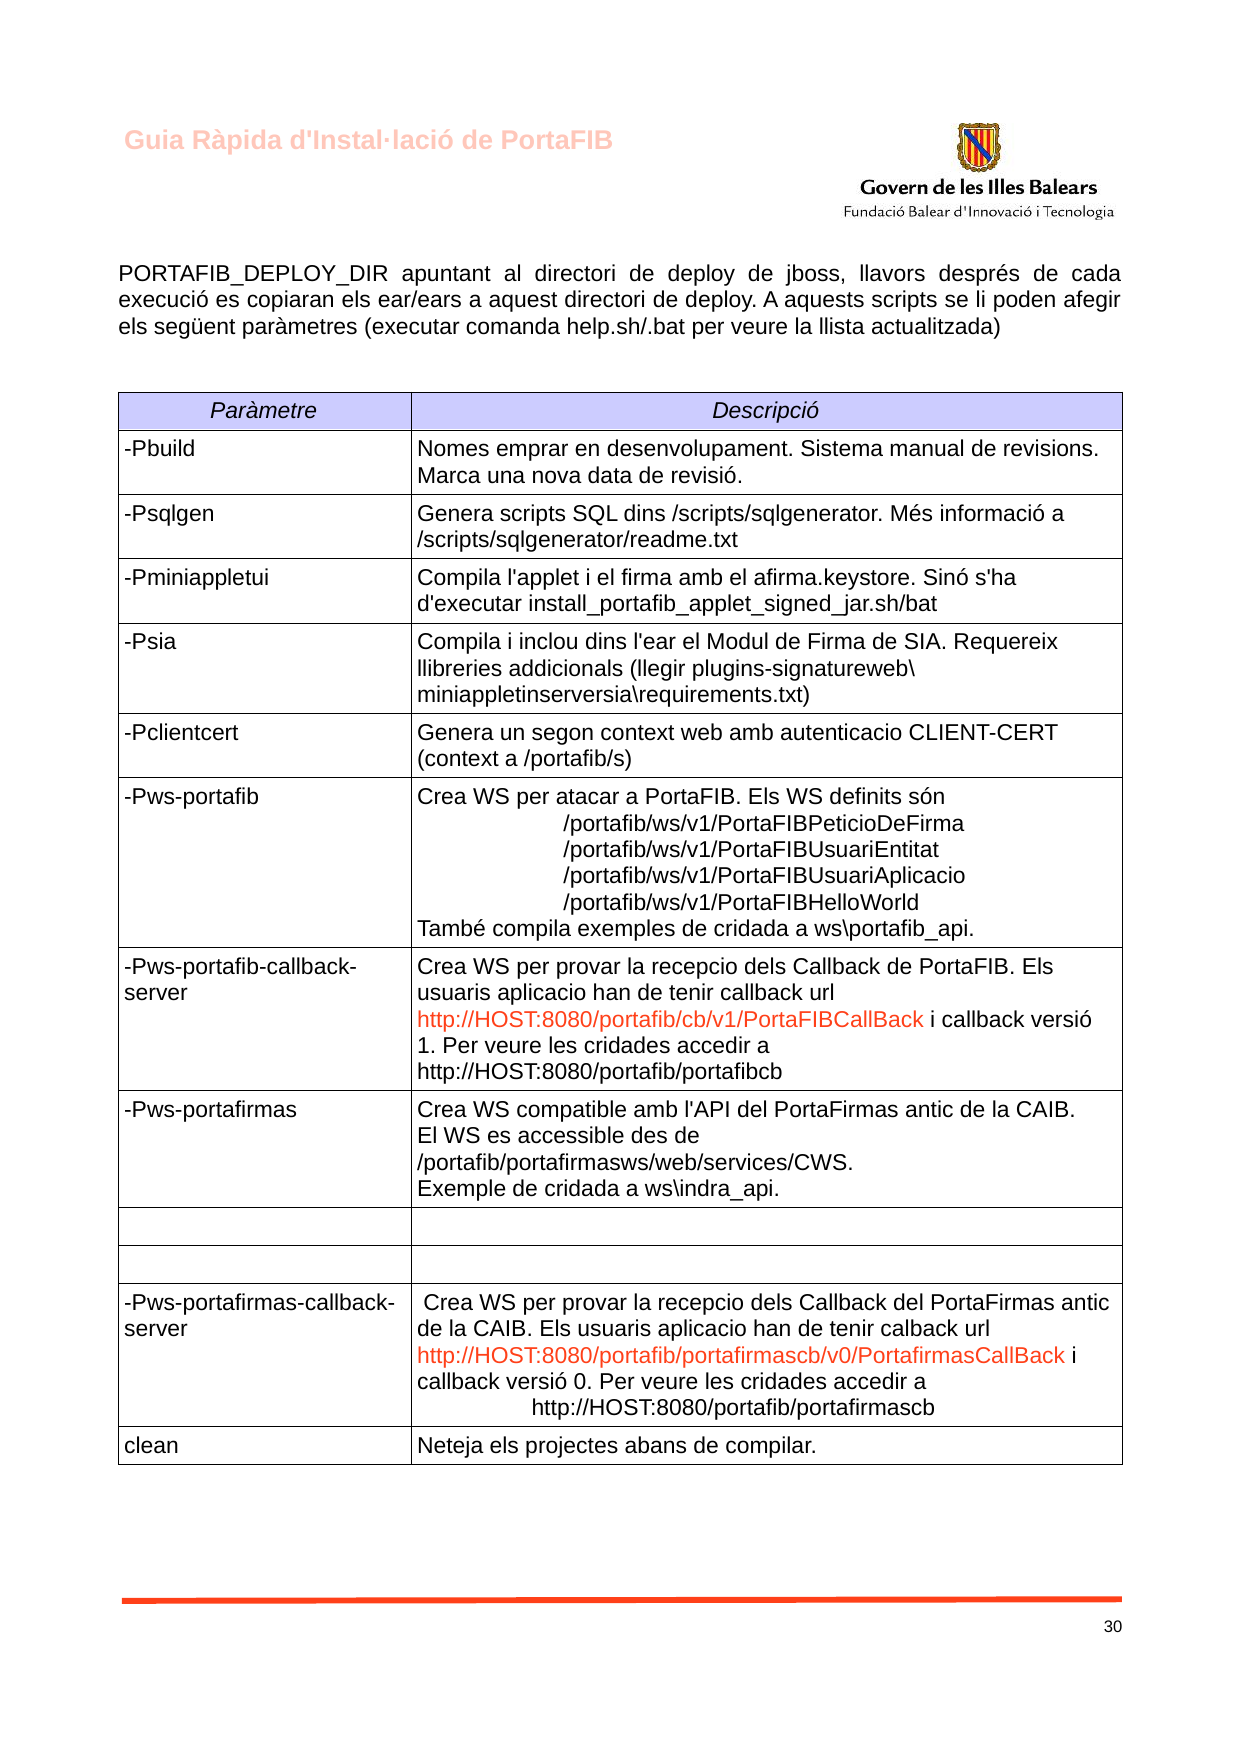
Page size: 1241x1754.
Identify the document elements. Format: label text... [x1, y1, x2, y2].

table_cell Crea WS per provar la recepcio dels Callback de PortaFIB. Els usuaris aplicacio han de tenir callback url http://HOST:8080/portafib/cb/v1/PortaFIBCallBack i callback versió 1. Per veure les cridades accedir a http://HOST:8080/portafib/portafibcb [412, 948, 1122, 1090]
table_cell -Pws-portafib [119, 778, 411, 947]
table_cell -Pws-portafib-callback-server [119, 948, 411, 1090]
table_cell -Psqlgen [119, 495, 411, 558]
table_cell -Pws-portafirmas-callback-server [119, 1284, 411, 1426]
table_cell Crea WS compatible amb l'API del PortaFirmas antic de la CAIB. El WS es accessible des de /portafib/portafirmasws/web/services/CWS. Exemple de cridada a ws\indra_api. [412, 1091, 1122, 1207]
table_header Paràmetre [119, 393, 411, 429]
text PORTAFIB_DEPLOY_DIR apuntant al directori de deploy de jboss, llavors després de cada execució es copiaran els ear/ears a aquest directori de deploy. A aquests scripts se li poden afegir els següent paràmetres (executar comanda help.sh/.bat per veure la llista actualitzada) [118, 260, 1122, 339]
table_cell clean [119, 1427, 411, 1464]
table_cell Neteja els projectes abans de compilar. [412, 1427, 1122, 1464]
table_cell Genera scripts SQL dins /scripts/sqlgenerator. Més informació a /scripts/sqlgenerator/readme.txt [412, 495, 1122, 558]
table_cell Genera un segon context web amb autenticacio CLIENT-CERT (context a /portafib/s) [412, 714, 1122, 777]
table_cell Compila l'applet i el firma amb el afirma.keystore. Sinó s'ha d'executar install_portafib_applet_signed_jar.sh/bat [412, 559, 1122, 622]
table_cell [412, 1246, 1122, 1283]
table_cell [119, 1208, 411, 1245]
table_cell [119, 1246, 411, 1283]
table_cell Crea WS per provar la recepcio dels Callback del PortaFirmas antic de la CAIB. Els usuaris aplicacio han de tenir calback url http://HOST:8080/portafib/portafirmascb/v0/PortafirmasCallBack i callback versió 0. Per veure les cridades accedir a http://HOST:8080/portafib/portafirmascb [412, 1284, 1122, 1426]
picture [840, 123, 1117, 220]
table_cell Crea WS per atacar a PortaFIB. Els WS definits són /portafib/ws/v1/PortaFIBPeticioDeFirma /portafib/ws/v1/PortaFIBUsuariEntitat /portafib/ws/v1/PortaFIBUsuariAplicacio /portafib/ws/v1/PortaFIBHelloWorld També compila exemples de cridada a ws\portafib_api. [412, 778, 1122, 947]
table_cell [412, 1208, 1122, 1245]
table_cell -Pws-portafirmas [119, 1091, 411, 1207]
table_cell -Psia [119, 624, 411, 713]
table_header Descripció [412, 393, 1122, 429]
table_cell Nomes emprar en desenvolupament. Sistema manual de revisions. Marca una nova data de revisió. [412, 431, 1122, 494]
table_cell Compila i inclou dins l'ear el Modul de Firma de SIA. Requereix llibreries addicionals (llegir plugins-signatureweb\miniappletinserversia\requirements.txt) [412, 624, 1122, 713]
table_cell -Pclientcert [119, 714, 411, 777]
table_cell -Pbuild [119, 431, 411, 494]
table_cell -Pminiappletui [119, 559, 411, 622]
